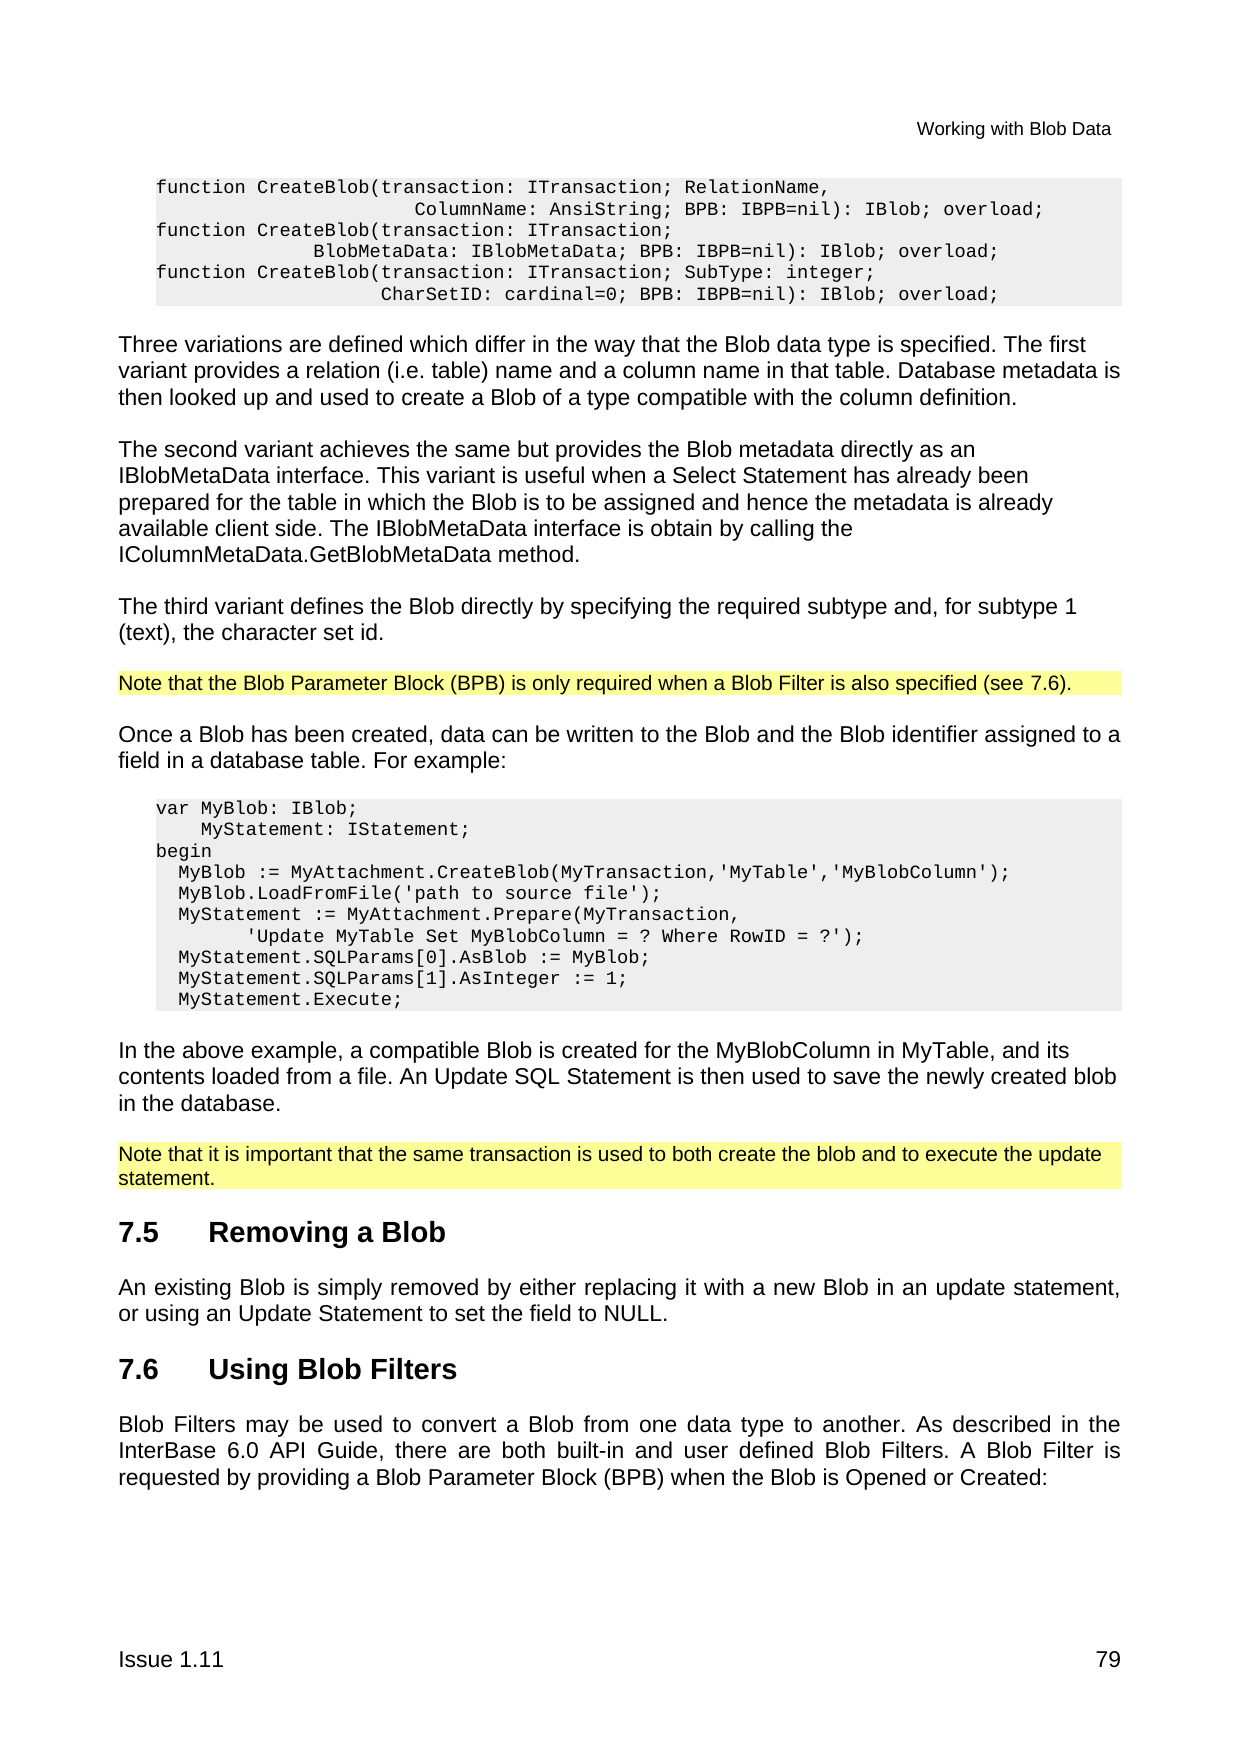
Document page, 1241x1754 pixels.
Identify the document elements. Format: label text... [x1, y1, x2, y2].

text function CreateBlob(transaction: ITransaction; RelationName, [156, 178, 1122, 199]
text MyStatement := MyAttachment.Prepare(MyTransaction, [156, 905, 1122, 926]
text Note that the Blob Parameter Block (BPB) is only required when a Blob Filter is also specified (see 7.6). [118, 671, 1122, 695]
text Three variations are defined which differ in the way that the Blob data type is specified. The first variant provides a relation (i.e. table) name and a column name in that table. Database metadata is then looked up and used to create a Blob of a type compatible with the column definition. [118, 331, 1122, 410]
text MyBlob := MyAttachment.CreateBlob(MyTransaction,'MyTable','MyBlobColumn'); [156, 863, 1122, 884]
subtitle Using Blob Filters [118, 1352, 1122, 1385]
subtitle Removing a Blob [118, 1215, 1122, 1248]
text 'Update MyTable Set MyBlobColumn = ? Where RowID = ?'); [156, 926, 1122, 948]
text function CreateBlob(transaction: ITransaction; SubType: integer; [156, 263, 1122, 284]
text The second variant achieves the same but provides the Blob metadata directly as an IBlobMetaData interface. This variant is useful when a Select Statement has already been prepared for the table in which the Blob is to be assigned and hence the metadata is already available client side. The IBlobMetaData interface is obtain by calling the IColumnMetaData.GetBlobMetaData method. [118, 436, 1122, 567]
text function CreateBlob(transaction: ITransaction; [156, 221, 1122, 242]
text MyBlob.LoadFromFile('path to source file'); [156, 884, 1122, 905]
text The third variant defines the Blob directly by specifying the required subtype and, for subtype 1 (text), the character set id. [118, 593, 1122, 646]
text ColumnName: AnsiString; BPB: IBPB=nil): IBlob; overload; [156, 199, 1122, 221]
text BlobMetaData: IBlobMetaData; BPB: IBPB=nil): IBlob; overload; [156, 242, 1122, 263]
text In the above example, a compatible Blob is created for the MyBlobColumn in MyTable, and its contents loaded from a file. An Update SQL Statement is then used to save the newly created blob in the database. [118, 1037, 1122, 1116]
text var MyBlob: IBlob; [156, 799, 1122, 820]
text begin [156, 841, 1122, 863]
text Once a Blob has been created, data can be written to the Blob and the Blob identifier assigned to a field in a database table. For example: [118, 721, 1122, 773]
text Note that it is important that the same transaction is used to both create the blob and to execute the update statement. [118, 1142, 1122, 1189]
text MyStatement.SQLParams[1].AsInteger := 1; [156, 969, 1122, 990]
text CharSetID: cardinal=0; BPB: IBPB=nil): IBlob; overload; [156, 284, 1122, 306]
text Blob Filters may be used to convert a Blob from one data type to another. As described in the InterBase 6.0 API Guide, there are both built-in and user defined Blob Filters. A Blob Filter is requested by providing a Blob Parameter Block (BPB) when the Blob is Opened or Created: [118, 1411, 1122, 1490]
text MyStatement.SQLParams[0].AsBlob := MyBlob; [156, 948, 1122, 969]
text MyStatement: IStatement; [156, 820, 1122, 841]
text MyStatement.Execute; [156, 990, 1122, 1011]
text An existing Blob is simply removed by either replacing it with a new Blob in an update statement, or using an Update Statement to set the field to NULL. [118, 1274, 1122, 1327]
